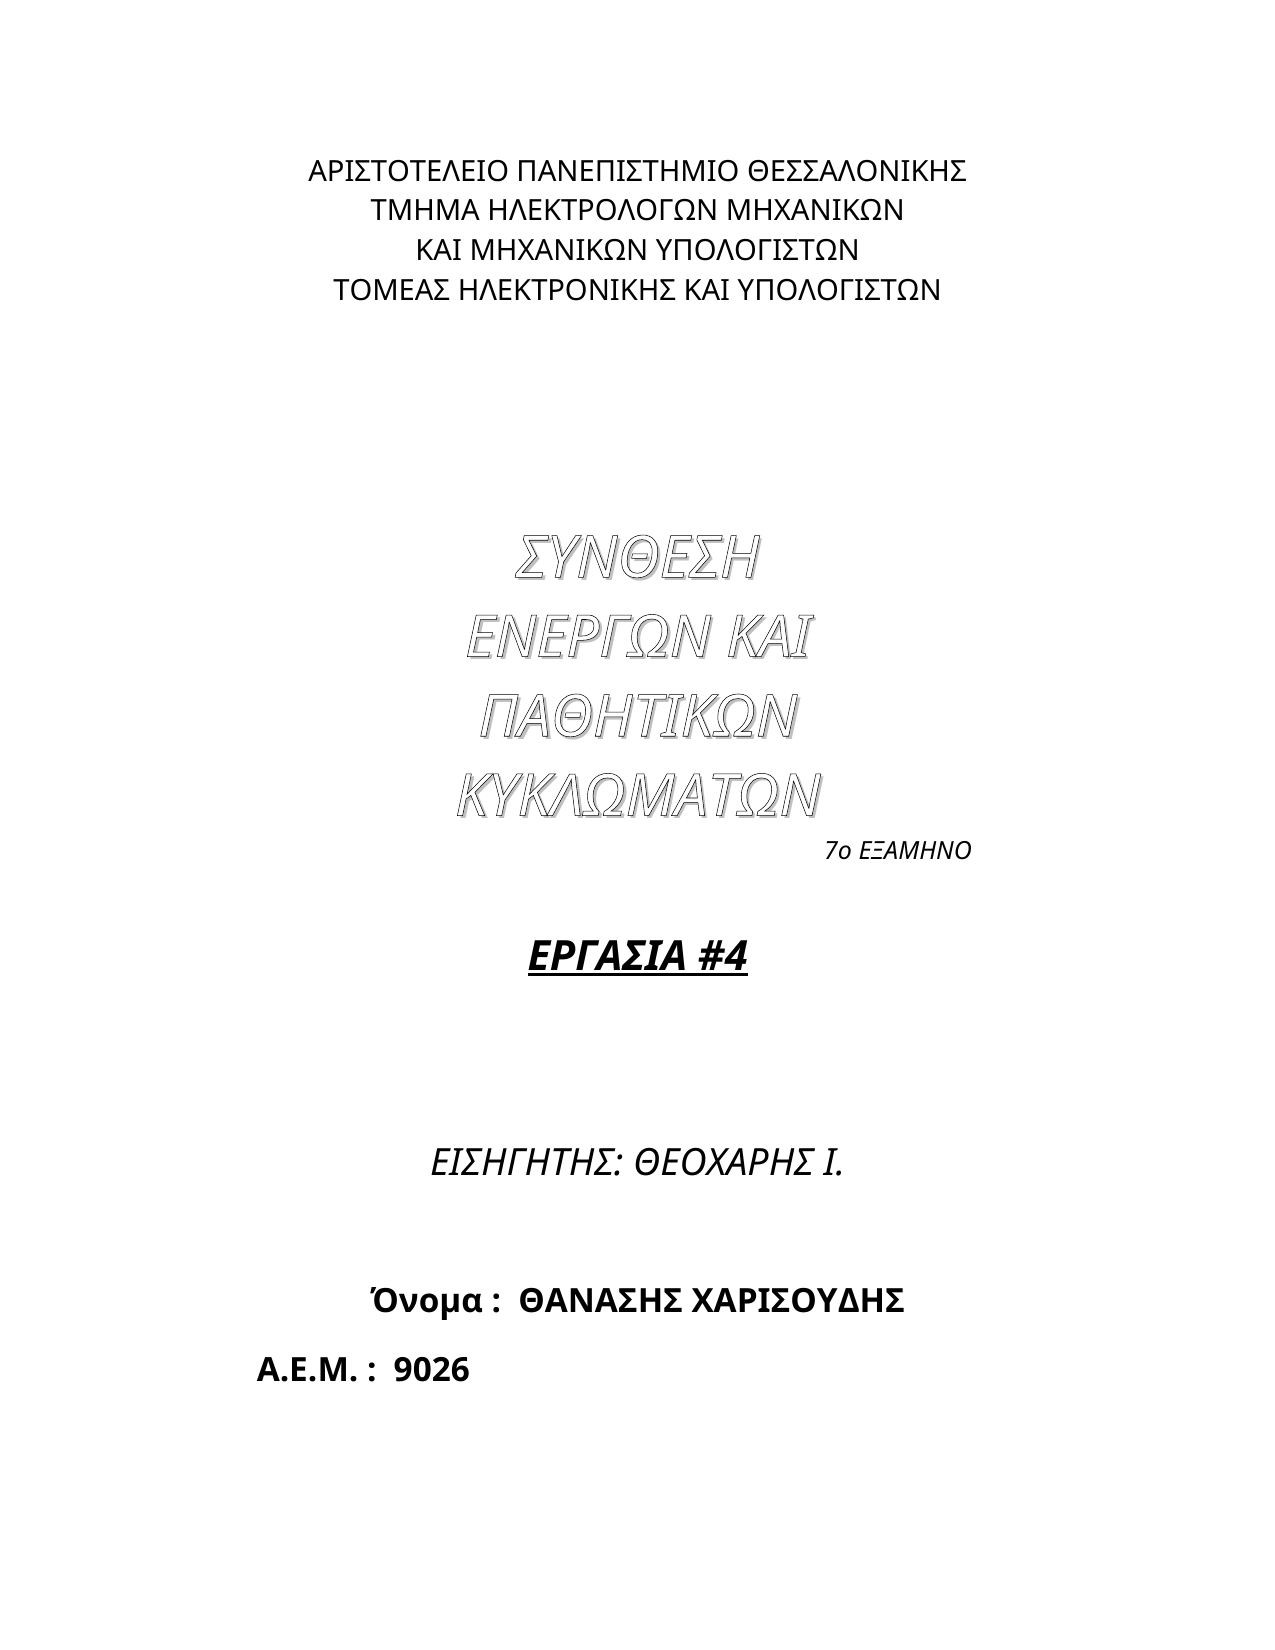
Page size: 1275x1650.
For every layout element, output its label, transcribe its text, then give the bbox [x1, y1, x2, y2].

text Α.Ε.Μ. : 9026 [187, 1345, 1087, 1391]
text Όνομα : ΘΑΝΑΣΗΣ ΧΑΡΙΣΟΥΔΗΣ [187, 1277, 1087, 1323]
text ΣΥΝΘΕΣΗ [303, 515, 972, 594]
text ΕΙΣΗΓΗΤΗΣ: ΘΕΟΧΑΡΗΣ Ι. [187, 1135, 1087, 1186]
text ΕΡΓΑΣΙΑ #4 [187, 925, 1087, 982]
text 7ο ΕΞΑΜΗΝΟ [303, 833, 972, 867]
text ΚΥΚΛΩΜΑΤΩΝ [303, 753, 972, 833]
text ΤΜΗΜΑ ΗΛΕΚΤΡΟΛΟΓΩΝ ΜΗΧΑΝΙΚΩΝ [187, 190, 1087, 229]
text ΚΑΙ ΜΗΧΑΝΙΚΩΝ ΥΠΟΛΟΓΙΣΤΩΝ [187, 229, 1087, 269]
text ΕΝΕΡΓΩΝ ΚΑΙ ΠΑΘΗΤΙΚΩΝ [303, 594, 972, 753]
text ΤΟΜΕΑΣ ΗΛΕΚΤΡΟΝΙΚΗΣ ΚΑΙ ΥΠΟΛΟΓΙΣΤΩΝ [187, 269, 1087, 309]
text ΑΡΙΣΤΟΤΕΛΕΙΟ ΠΑΝΕΠΙΣΤΗΜΙΟ ΘΕΣΣΑΛΟΝΙΚΗΣ [187, 150, 1087, 190]
